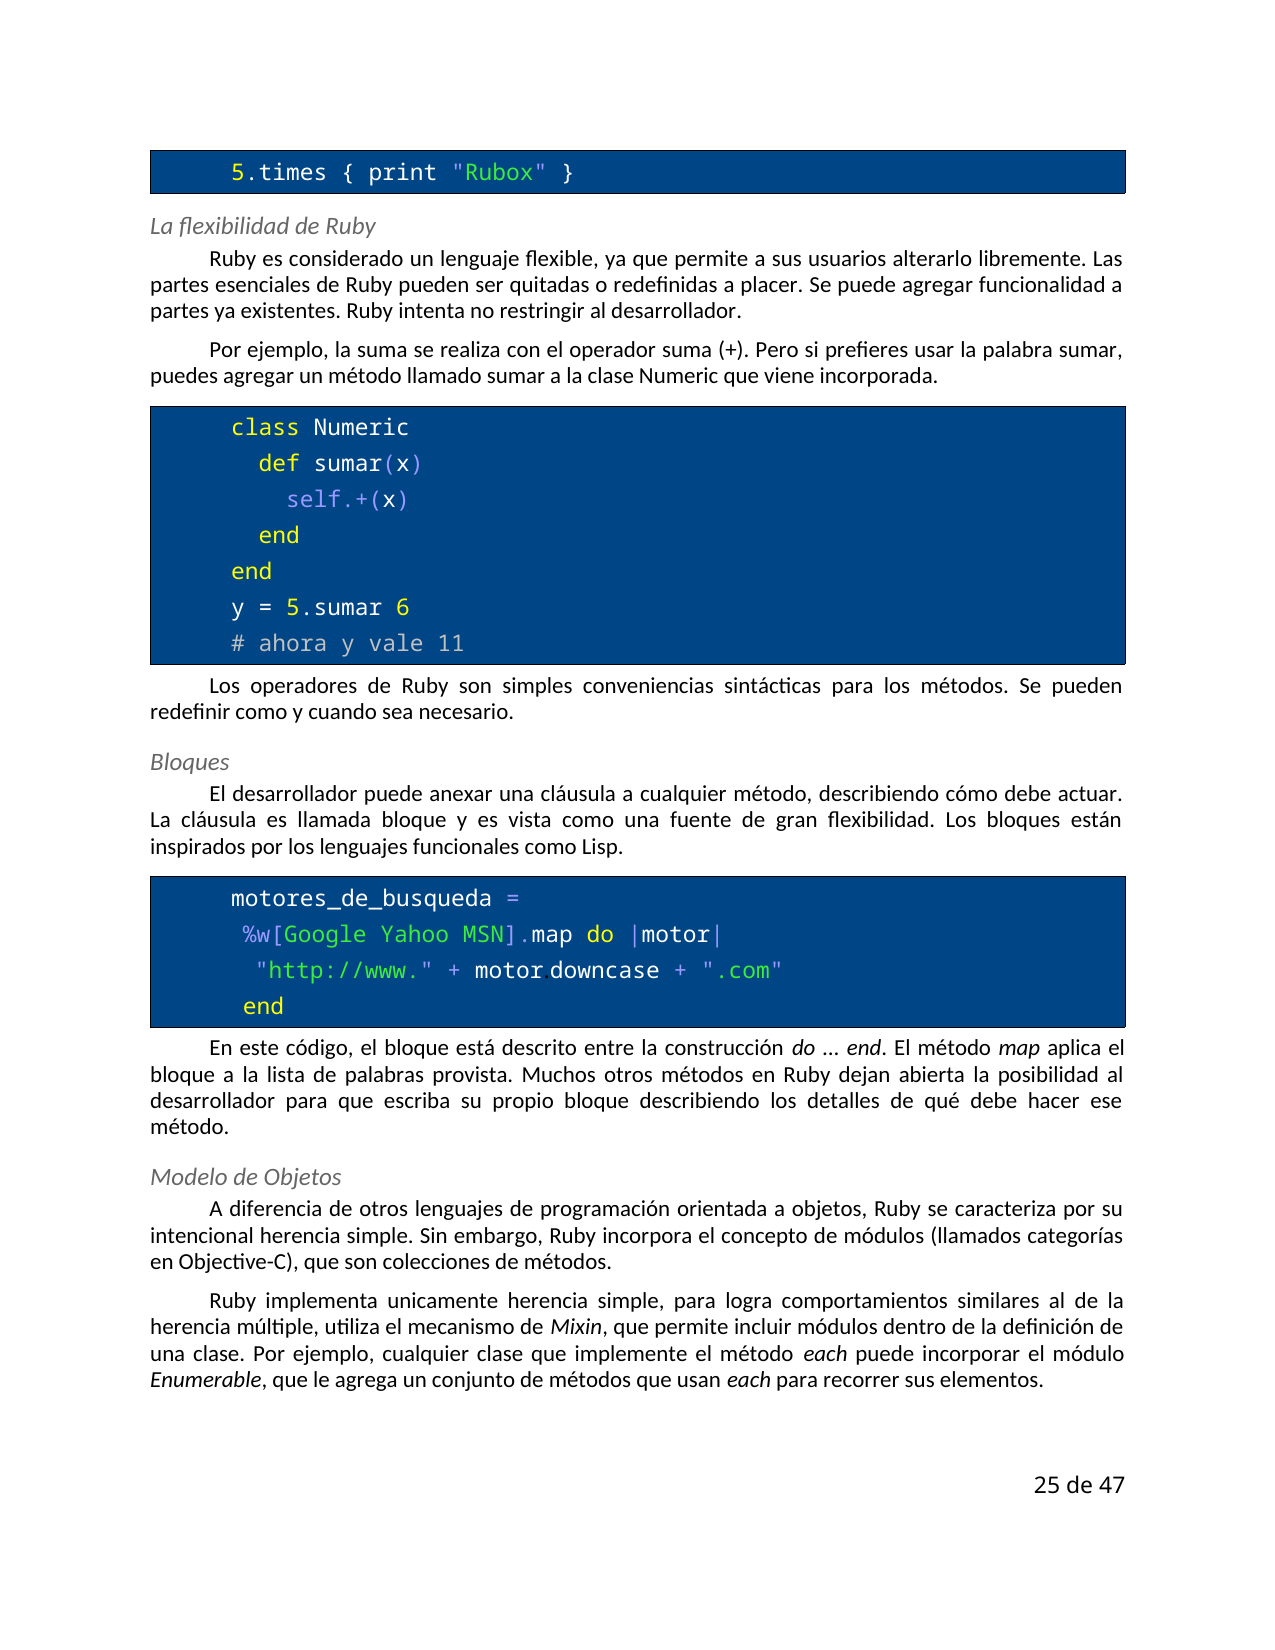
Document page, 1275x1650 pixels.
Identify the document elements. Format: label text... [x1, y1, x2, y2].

subtitle Modelo de Objetos [150, 1167, 1125, 1192]
subtitle Bloques [150, 751, 1125, 776]
text Ruby es considerado un lenguaje flexible, ya que permite a sus usuarios alterarlo libremente. Las partes esenciales de Ruby pueden ser quitadas o redefinidas a placer. Se puede agregar funcionalidad a partes ya existentes. Ruby intenta no restringir al desarrollador. [150, 249, 1125, 324]
subtitle La flexibilidad de Ruby [150, 216, 1125, 241]
text Por ejemplo, la suma se realiza con el operador suma (+). Pero si prefieres usar la palabra sumar, puedes agregar un método llamado sumar a la clase Numeric que viene incorporada. [150, 340, 1125, 389]
text A diferencia de otros lenguajes de programación orientada a objetos, Ruby se caracteriza por su intencional herencia simple. Sin embargo, Ruby incorpora el concepto de módulos (llamados categorías en Objective-C), que son colecciones de métodos. [150, 1200, 1125, 1275]
table_header class Numeric def sumar(x) self.+(x) end end y = 5.sumar 6 # ahora y vale 11 [151, 407, 1125, 664]
table_header motores_de_busqueda = %w[Google Yahoo MSN].map do |motor| "http://www." + motor.downcase + ".com" end [151, 877, 1125, 1027]
text El desarrollador puede anexar una cláusula a cualquier método, describiendo cómo debe actuar. La cláusula es llamada bloque y es vista como una fuente de gran flexibilidad. Los bloques están inspirados por los lenguajes funcionales como Lisp. [150, 784, 1125, 860]
text En este código, el bloque está descrito entre la construcción do ... end. El método map aplica el bloque a la lista de palabras provista. Muchos otros métodos en Ruby dejan abierta la posibilidad al desarrollador para que escriba su propio bloque describiendo los detalles de qué debe hacer ese método. [150, 1038, 1125, 1140]
text Ruby implementa unicamente herencia simple, para logra comportamientos similares al de la herencia múltiple, utiliza el mecanismo de Mixin, que permite incluir módulos dentro de la definición de una clase. Por ejemplo, cualquier clase que implemente el método each puede incorporar el módulo Enumerable, que le agrega un conjunto de métodos que usan each para recorrer sus elementos. [150, 1291, 1125, 1393]
text Los operadores de Ruby son simples conveniencias sintácticas para los métodos. Se pueden redefinir como y cuando sea necesario. [150, 676, 1125, 725]
table_header 5.times { print "Rubox" } [151, 151, 1125, 193]
